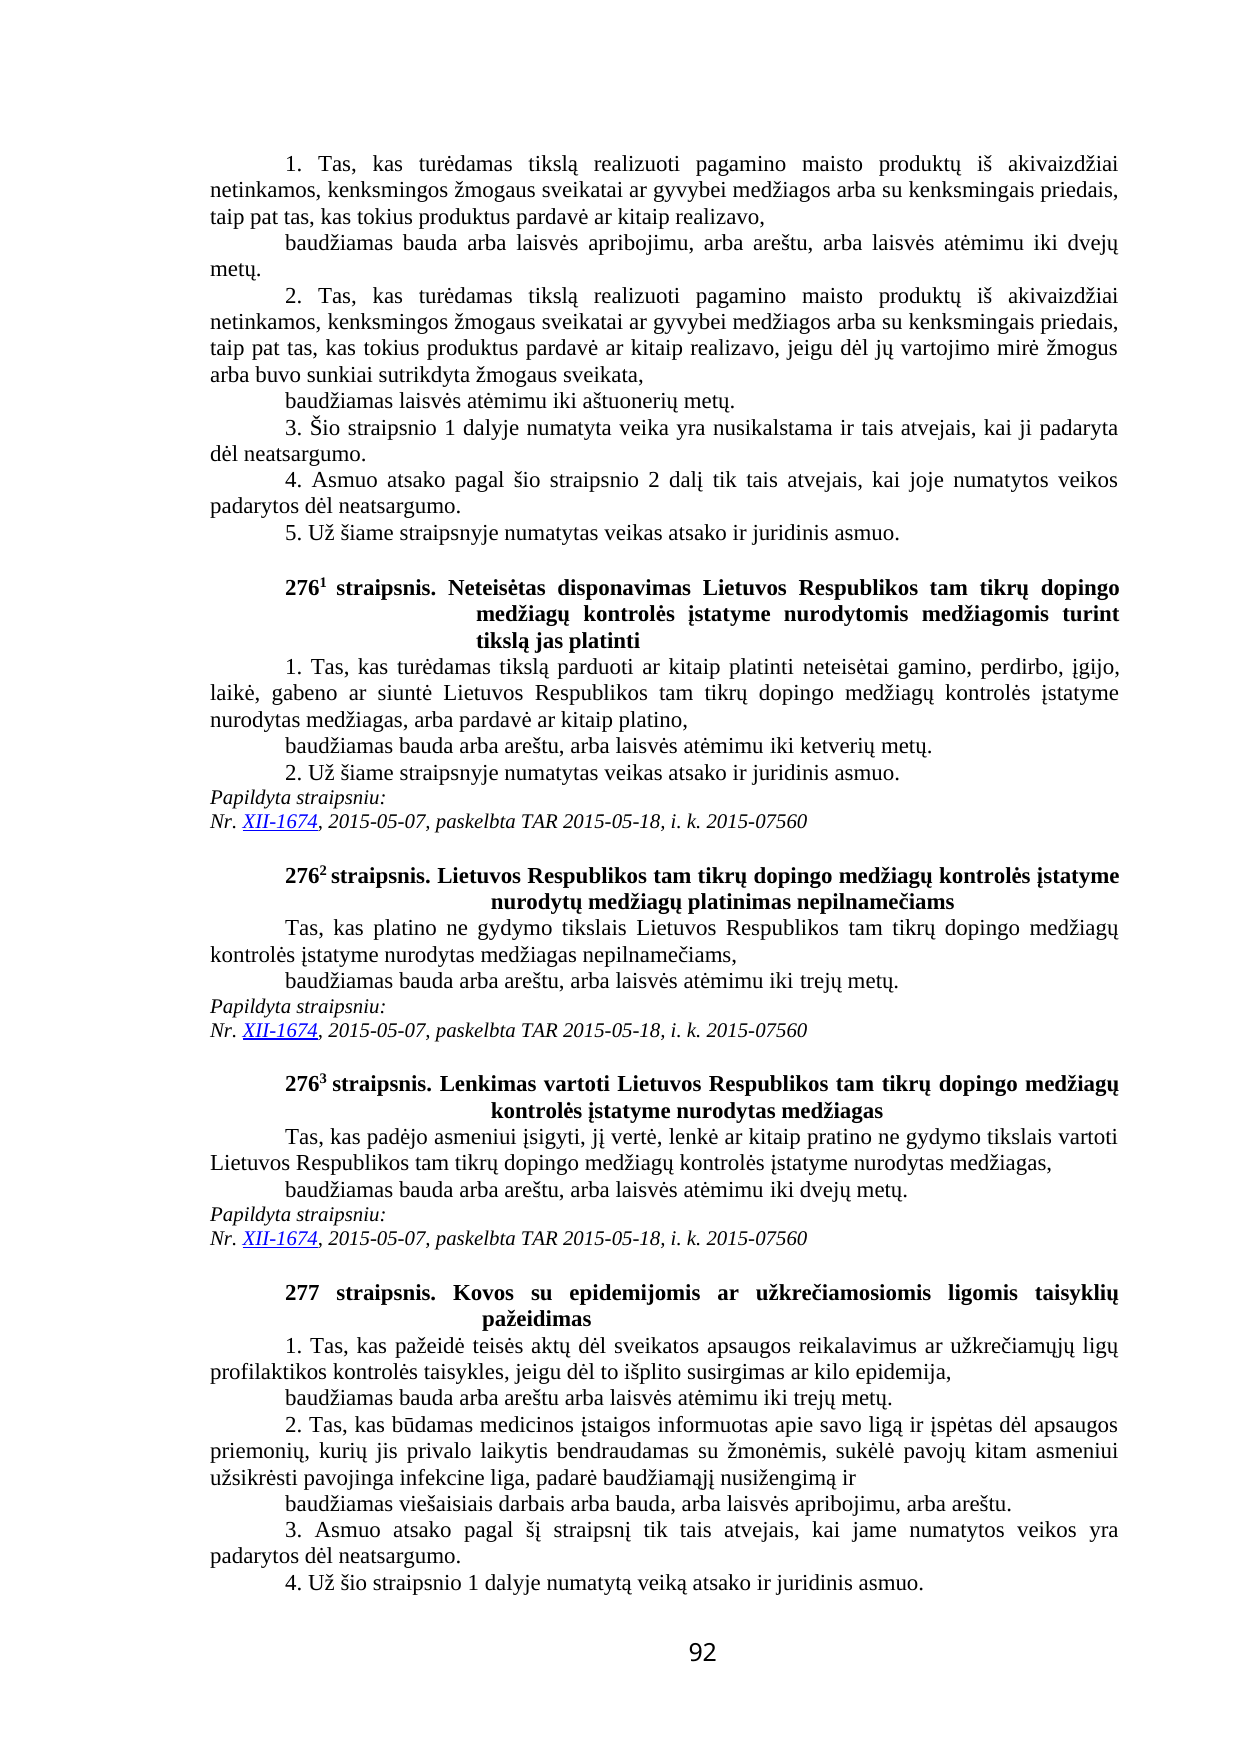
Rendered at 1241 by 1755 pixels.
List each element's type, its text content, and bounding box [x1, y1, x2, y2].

text Nr. XII-1674, 2015-05-07, paskelbta TAR 2015-05-18, i. k. 2015-07560 [210, 1226, 1120, 1250]
text 2. Už šiame straipsnyje numatytas veikas atsako ir juridinis asmuo. [210, 758, 1120, 785]
text Papildyta straipsniu: [210, 1202, 1120, 1226]
text baudžiamas bauda arba areštu, arba laisvės atėmimu iki dvejų metų. [210, 1176, 1120, 1202]
text 4. Asmuo atsako pagal šio straipsnio 2 dalį tik tais atvejais, kai joje numatytos veikos padarytos dėl neatsargumo. [210, 466, 1120, 519]
text Tas, kas platino ne gydymo tikslais Lietuvos Respublikos tam tikrų dopingo medžiagų kontrolės įstatyme nurodytas medžiagas nepilnamečiams, [210, 914, 1120, 967]
text baudžiamas bauda arba areštu, arba laisvės atėmimu iki trejų metų. [210, 967, 1120, 993]
text baudžiamas viešaisiais darbais arba bauda, arba laisvės apribojimu, arba areštu. [210, 1490, 1120, 1516]
text 2. Tas, kas turėdamas tikslą realizuoti pagamino maisto produktų iš akivaizdžiai netinkamos, kenksmingos žmogaus sveikatai ar gyvybei medžiagos arba su kenksmingais priedais, taip pat tas, kas tokius produktus pardavė ar kitaip realizavo, jeigu dėl jų vartojimo mirė žmogus arba buvo sunkiai sutrikdyta žmogaus sveikata, [210, 282, 1120, 387]
text Papildyta straipsniu: [210, 785, 1120, 809]
text 2761 straipsnis. Neteisėtas disponavimas Lietuvos Respublikos tam tikrų dopingo medžiagų kontrolės įstatyme nurodytomis medžiagomis turint tikslą jas platinti [285, 574, 1120, 653]
text 3. Asmuo atsako pagal šį straipsnį tik tais atvejais, kai jame numatytos veikos yra padarytos dėl neatsargumo. [210, 1516, 1120, 1569]
text 1. Tas, kas turėdamas tikslą realizuoti pagamino maisto produktų iš akivaizdžiai netinkamos, kenksmingos žmogaus sveikatai ar gyvybei medžiagos arba su kenksmingais priedais, taip pat tas, kas tokius produktus pardavė ar kitaip realizavo, [210, 150, 1120, 229]
text Nr. XII-1674, 2015-05-07, paskelbta TAR 2015-05-18, i. k. 2015-07560 [210, 809, 1120, 833]
text baudžiamas bauda arba areštu arba laisvės atėmimu iki trejų metų. [210, 1384, 1120, 1411]
text Tas, kas padėjo asmeniui įsigyti, jį vertė, lenkė ar kitaip pratino ne gydymo tikslais vartoti Lietuvos Respublikos tam tikrų dopingo medžiagų kontrolės įstatyme nurodytas medžiagas, [210, 1123, 1120, 1176]
text 5. Už šiame straipsnyje numatytas veikas atsako ir juridinis asmuo. [210, 519, 1120, 545]
text 277 straipsnis. Kovos su epidemijomis ar užkrečiamosiomis ligomis taisyklių pažeidimas [285, 1279, 1120, 1332]
text 2762 straipsnis. Lietuvos Respublikos tam tikrų dopingo medžiagų kontrolės įstatyme nurodytų medžiagų platinimas nepilnamečiams [285, 862, 1120, 914]
text 3. Šio straipsnio 1 dalyje numatyta veika yra nusikalstama ir tais atvejais, kai ji padaryta dėl neatsargumo. [210, 413, 1120, 466]
text baudžiamas bauda arba areštu, arba laisvės atėmimu iki ketverių metų. [210, 732, 1120, 758]
text 2763 straipsnis. Lenkimas vartoti Lietuvos Respublikos tam tikrų dopingo medžiagų kontrolės įstatyme nurodytas medžiagas [285, 1070, 1120, 1123]
text baudžiamas bauda arba laisvės apribojimu, arba areštu, arba laisvės atėmimu iki dvejų metų. [210, 229, 1120, 282]
text Nr. XII-1674, 2015-05-07, paskelbta TAR 2015-05-18, i. k. 2015-07560 [210, 1018, 1120, 1042]
text 1. Tas, kas pažeidė teisės aktų dėl sveikatos apsaugos reikalavimus ar užkrečiamųjų ligų profilaktikos kontrolės taisykles, jeigu dėl to išplito susirgimas ar kilo epidemija, [210, 1332, 1120, 1384]
text 2. Tas, kas būdamas medicinos įstaigos informuotas apie savo ligą ir įspėtas dėl apsaugos priemonių, kurių jis privalo laikytis bendraudamas su žmonėmis, sukėlė pavojų kitam asmeniui užsikrėsti pavojinga infekcine liga, padarė baudžiamąjį nusižengimą ir [210, 1411, 1120, 1490]
text baudžiamas laisvės atėmimu iki aštuonerių metų. [210, 387, 1120, 413]
text Papildyta straipsniu: [210, 993, 1120, 1018]
text 1. Tas, kas turėdamas tikslą parduoti ar kitaip platinti neteisėtai gamino, perdirbo, įgijo, laikė, gabeno ar siuntė Lietuvos Respublikos tam tikrų dopingo medžiagų kontrolės įstatyme nurodytas medžiagas, arba pardavė ar kitaip platino, [210, 653, 1120, 732]
text 4. Už šio straipsnio 1 dalyje numatytą veiką atsako ir juridinis asmuo. [210, 1569, 1120, 1595]
